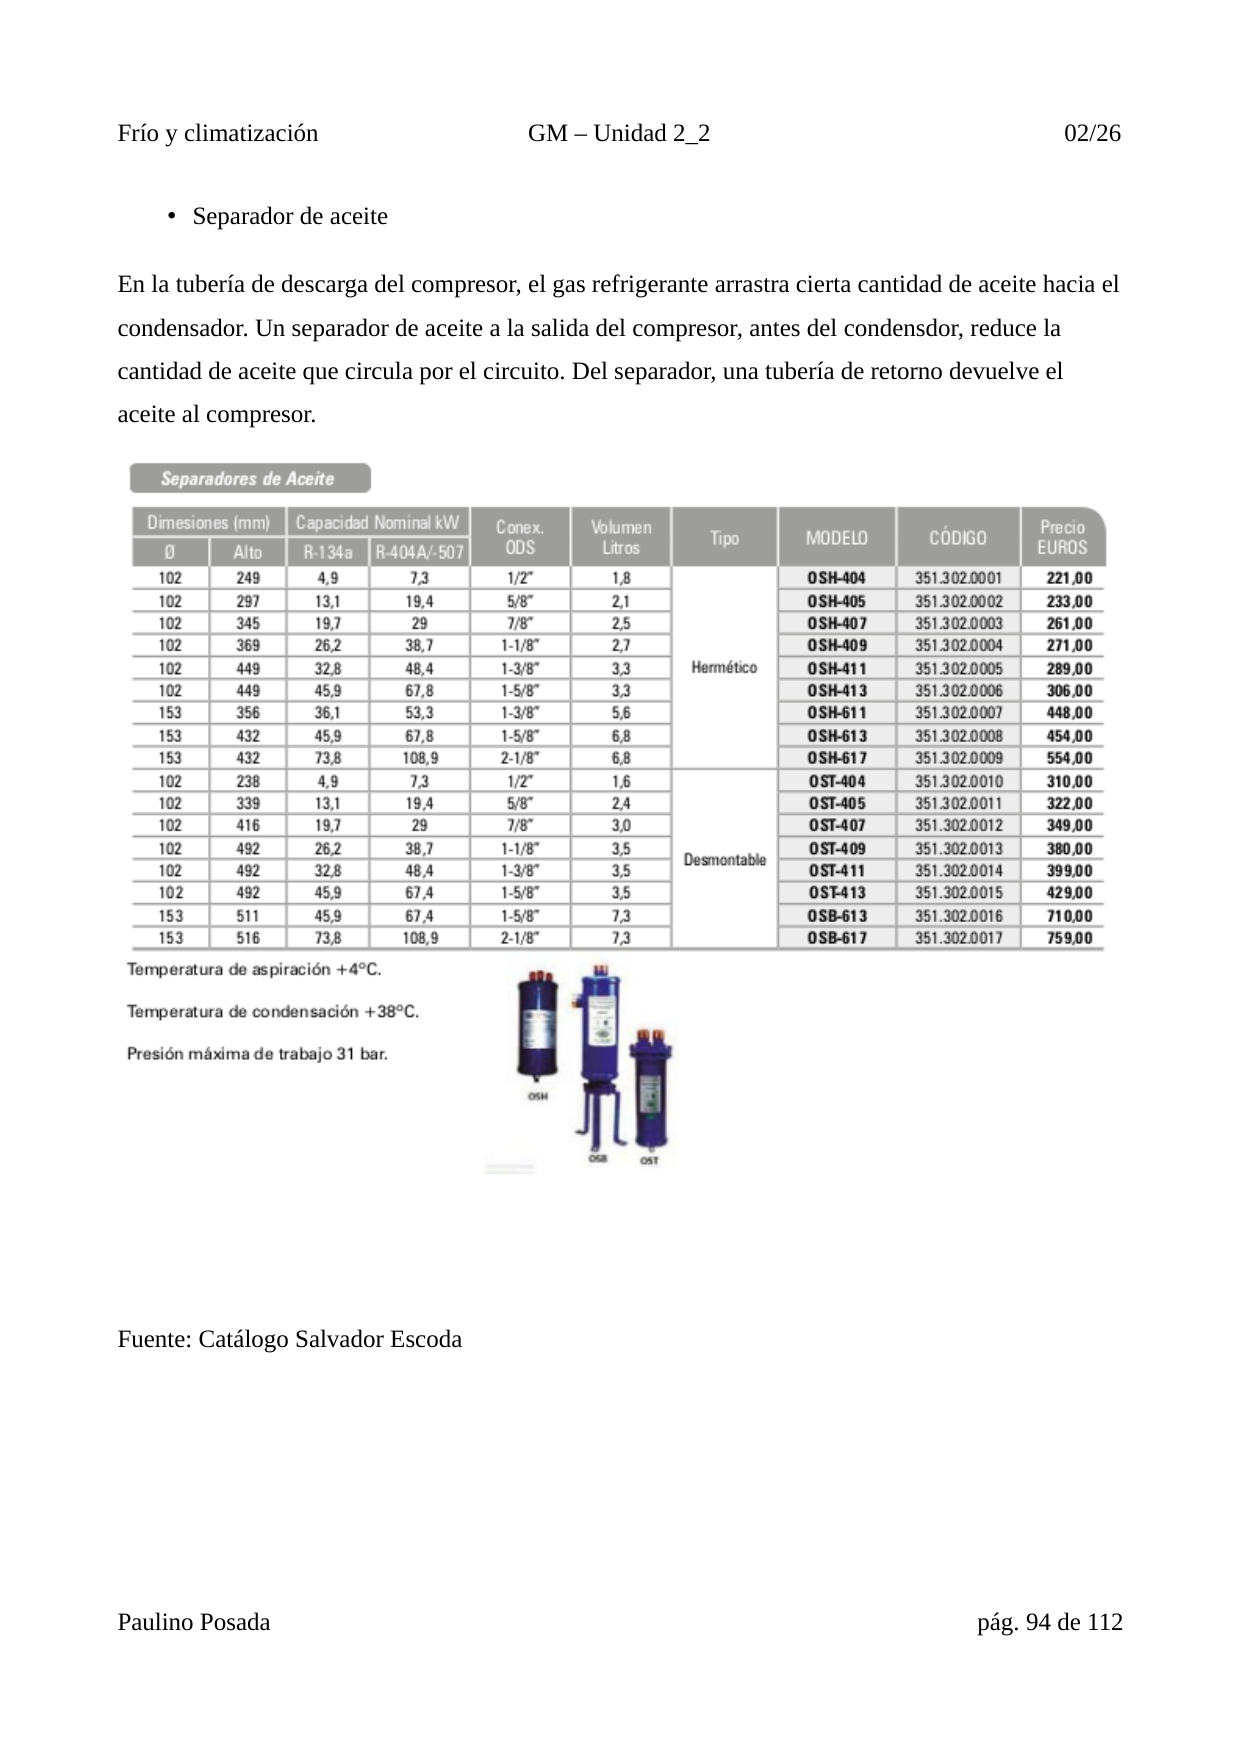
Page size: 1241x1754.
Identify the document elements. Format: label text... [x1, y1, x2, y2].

text Fuente: Catálogo Salvador Escoda [117, 1324, 1123, 1353]
picture [121, 454, 1119, 1174]
text En la tubería de descarga del compresor, el gas refrigerante arrastra cierta cantidad de aceite hacia el condensador. Un separador de aceite a la salida del compresor, antes del condensdor, reduce la cantidad de aceite que circula por el circuito. Del separador, una tubería de retorno devuelve el aceite al compresor. [117, 269, 1123, 428]
list Separador de aceite [167, 201, 1123, 230]
